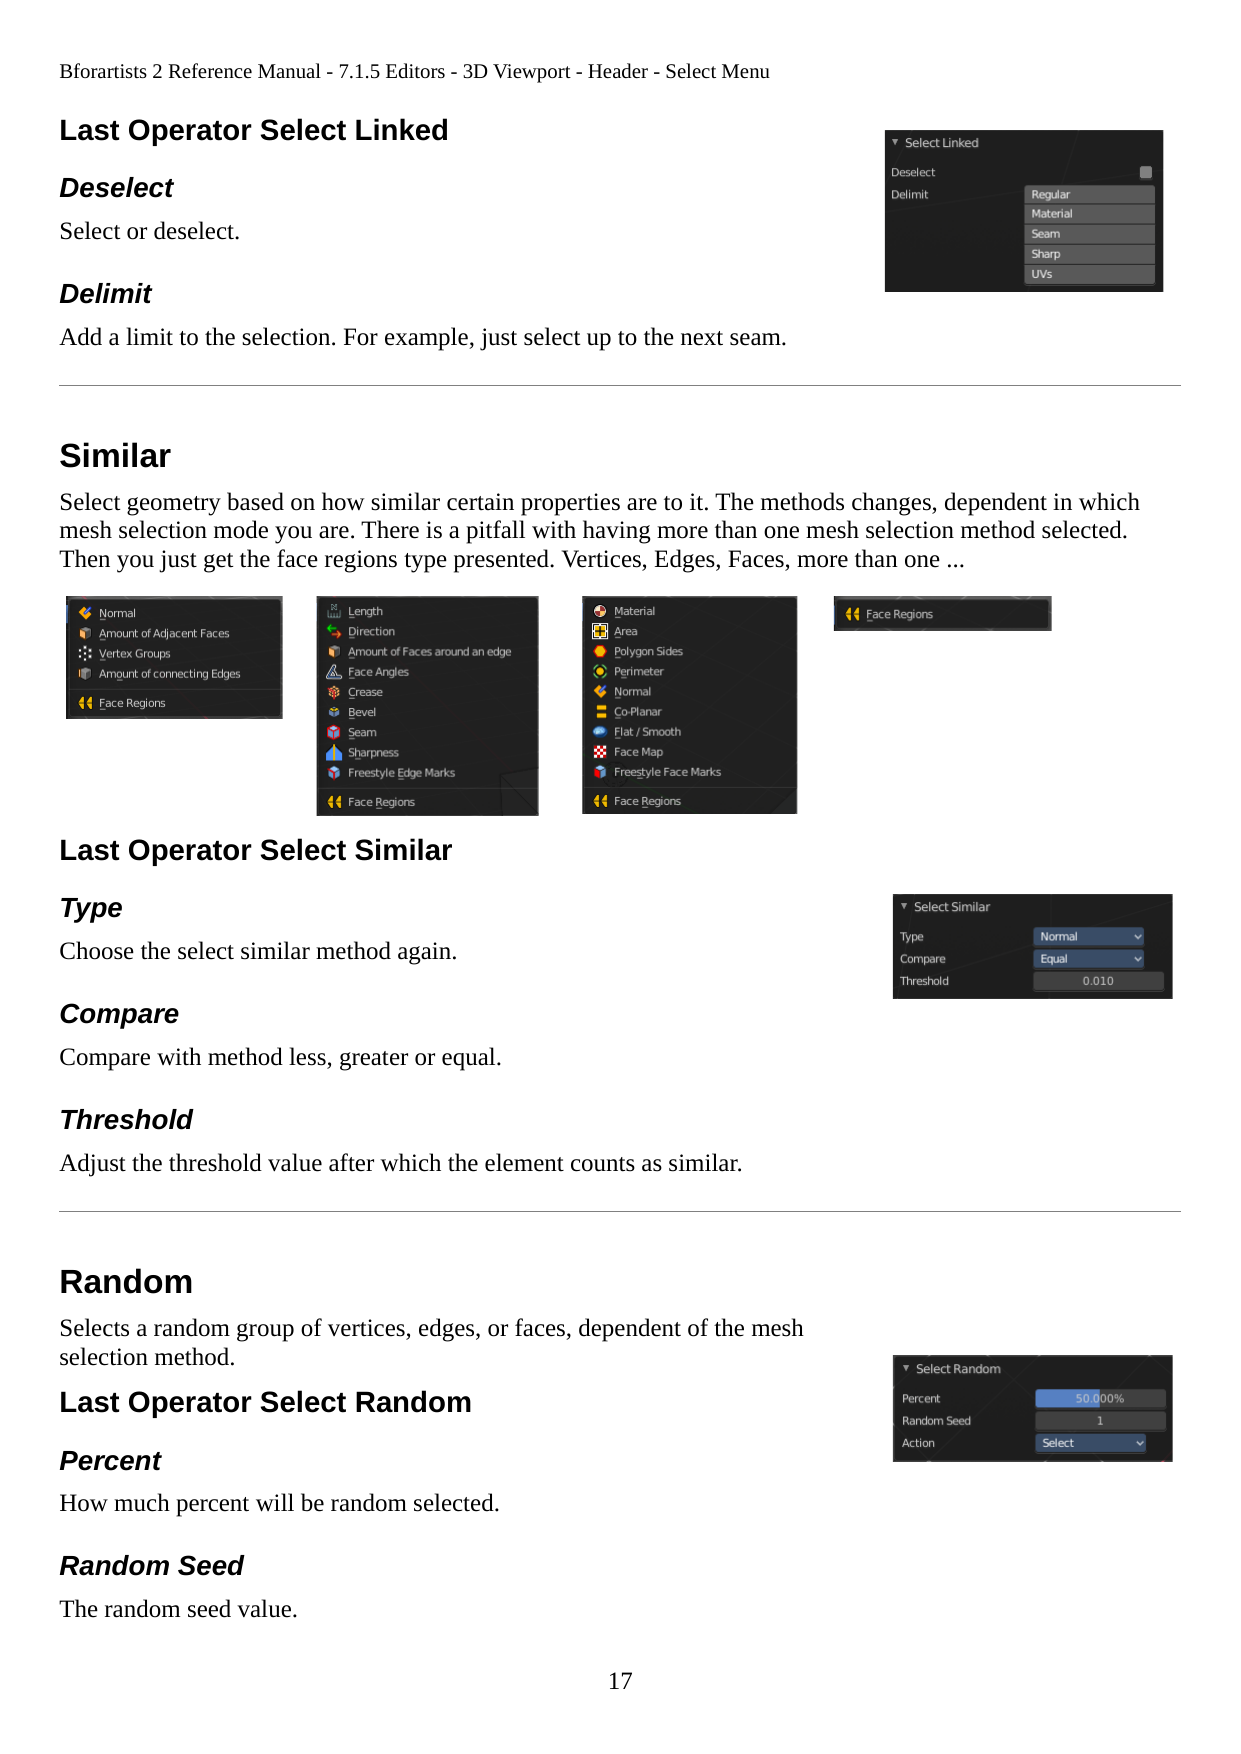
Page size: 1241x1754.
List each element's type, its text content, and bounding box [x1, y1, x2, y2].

subtitle Last Operator Select Similar [59, 816, 1181, 867]
text Select or deselect. [59, 216, 884, 244]
text Adjust the threshold value after which the element counts as similar. [59, 1148, 1181, 1177]
subtitle Last Operator Select Random [59, 1385, 892, 1419]
subtitle Delimit [59, 277, 1181, 309]
picture [316, 596, 539, 816]
text [1164, 216, 1181, 244]
subtitle Type [59, 892, 1181, 923]
picture [66, 596, 283, 719]
picture [833, 596, 1052, 631]
subtitle Compare [59, 997, 1181, 1029]
picture [892, 894, 1173, 999]
subtitle Threshold [59, 1103, 1181, 1135]
text Choose the select similar method again. [59, 936, 892, 965]
picture [892, 1355, 1173, 1462]
text How much percent will be random selected. [59, 1488, 1181, 1517]
subtitle Random Seed [59, 1550, 1181, 1582]
text Add a limit to the selection. For example, just select up to the next seam. [59, 322, 1181, 350]
text Compare with method less, greater or equal. [59, 1042, 1181, 1071]
picture [884, 130, 1164, 292]
subtitle Percent [59, 1444, 1181, 1476]
subtitle Random [59, 1262, 1181, 1301]
text The random seed value. [59, 1594, 1181, 1623]
subtitle [1164, 171, 1181, 203]
text Select geometry based on how similar certain properties are to it. The methods changes, dependent in which mesh selection mode you are. There is a pitfall with having more than one mesh selection method selected. Then you just get the face regions type presented. Vertices, Edges, Faces, more than one ... [59, 487, 1181, 573]
text Selects a random group of vertices, edges, or faces, dependent of the mesh selection method. [59, 1313, 1181, 1371]
subtitle Similar [59, 436, 1181, 474]
picture [582, 596, 798, 814]
subtitle Last Operator Select Linked [59, 113, 1181, 146]
subtitle Deselect [59, 171, 884, 203]
